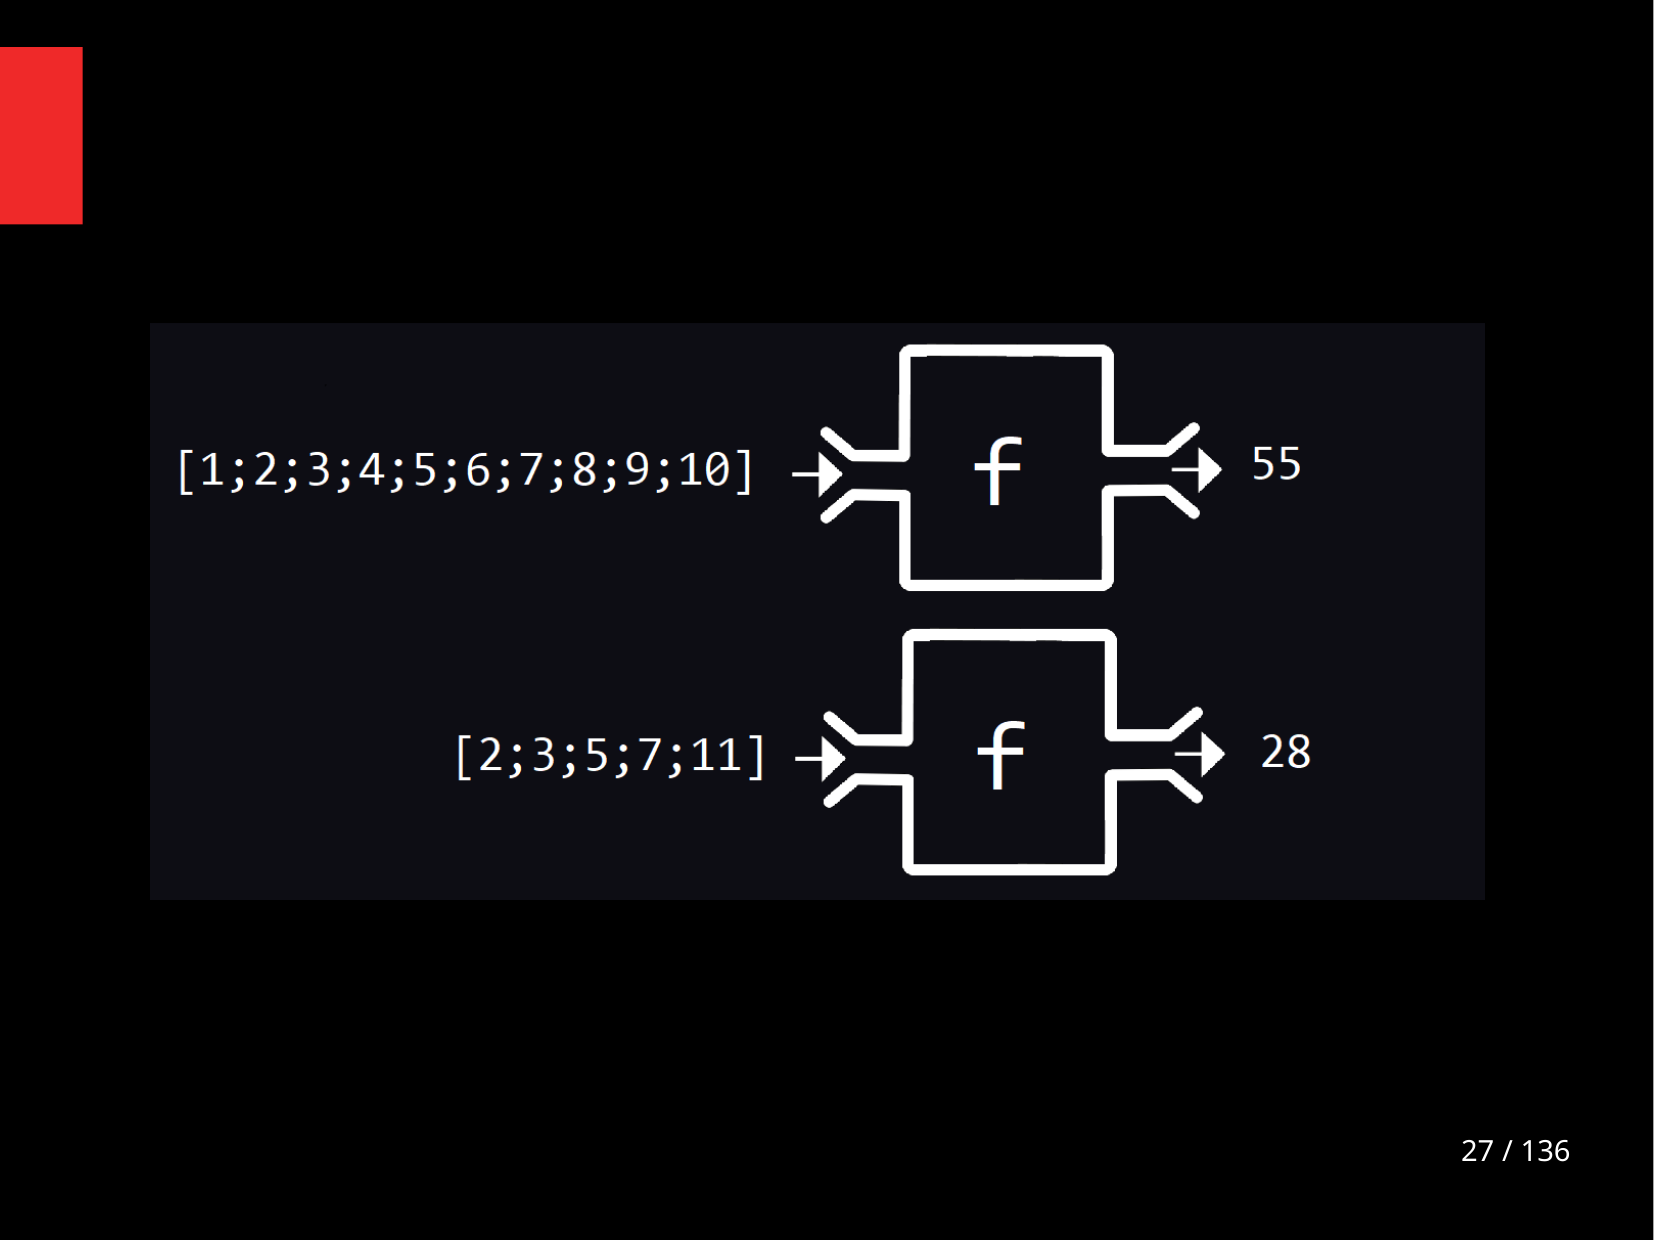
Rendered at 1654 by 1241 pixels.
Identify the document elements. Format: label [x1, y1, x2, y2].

picture [150, 322, 1485, 900]
